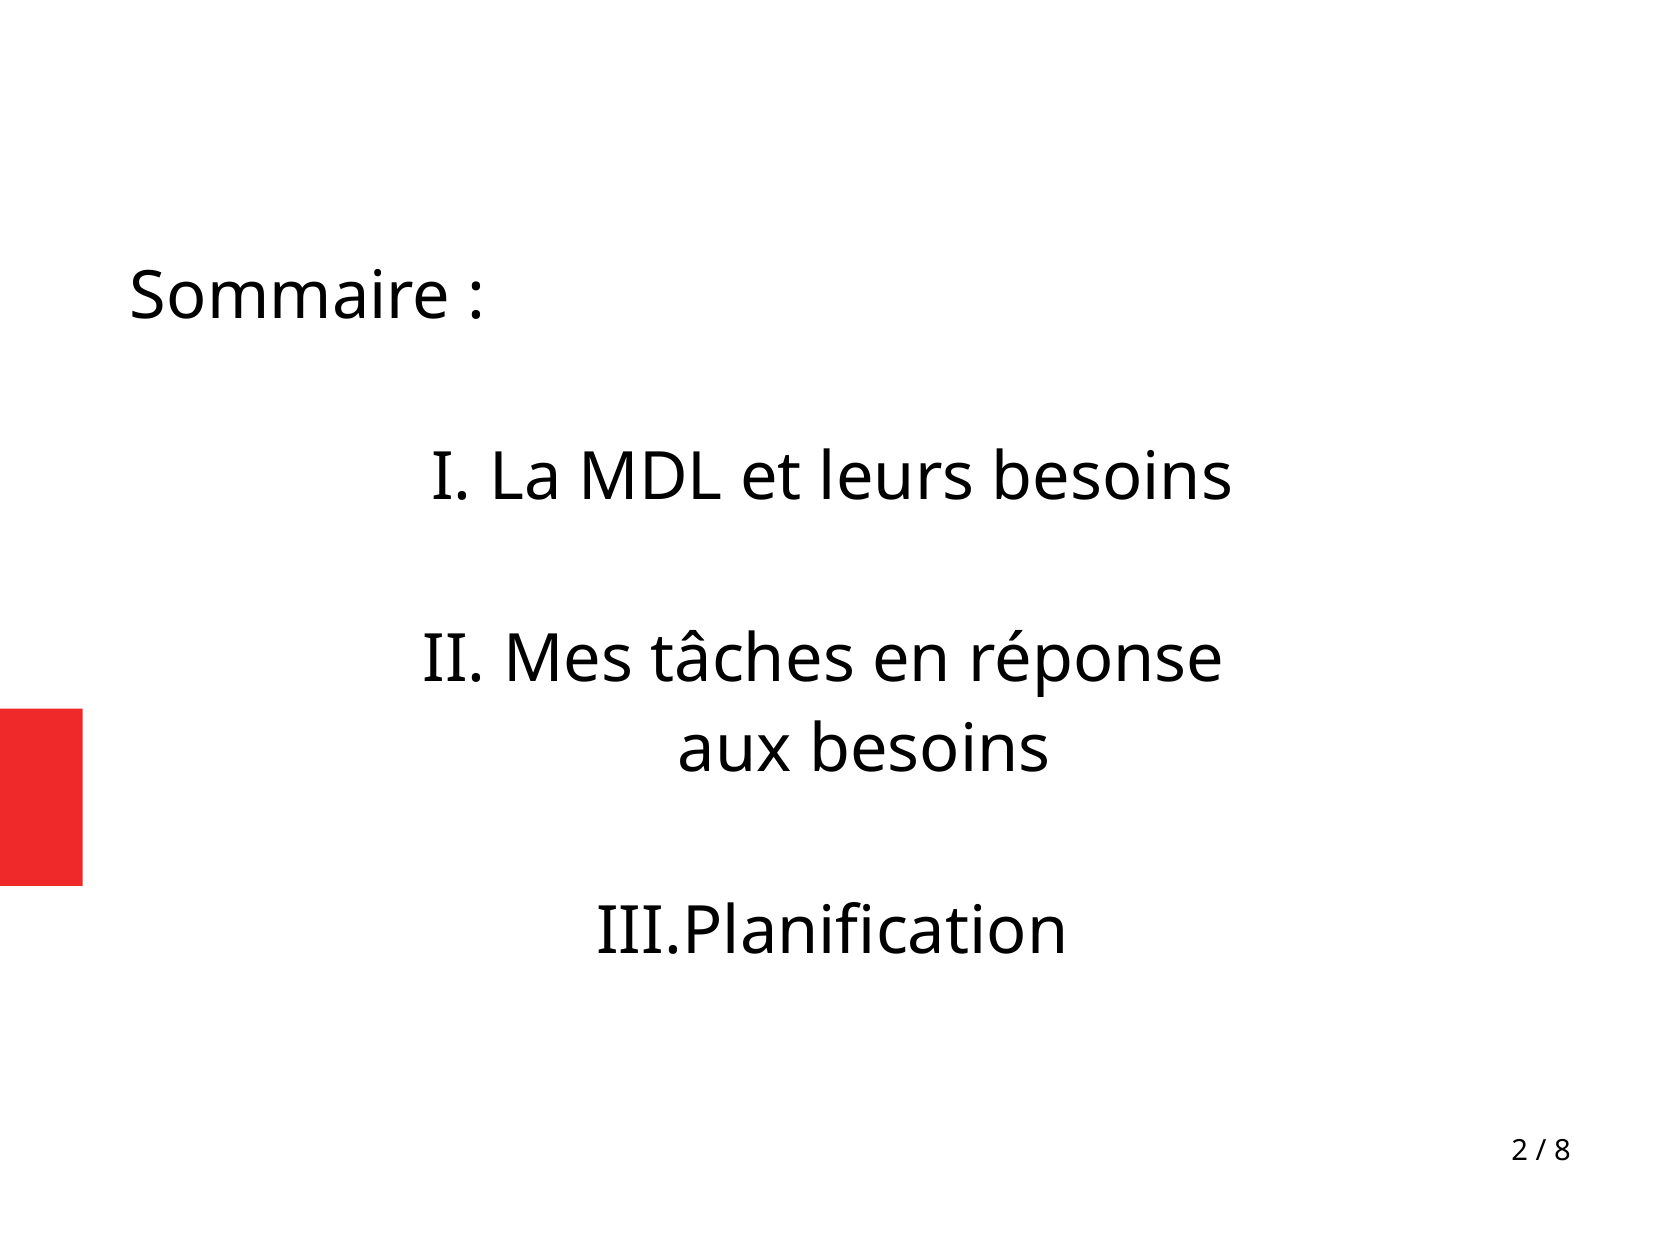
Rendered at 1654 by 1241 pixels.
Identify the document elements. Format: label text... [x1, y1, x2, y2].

subtitle Sommaire : La MDL et leurs besoins Mes tâches en réponse aux besoins Planification [129, 62, 1536, 1158]
